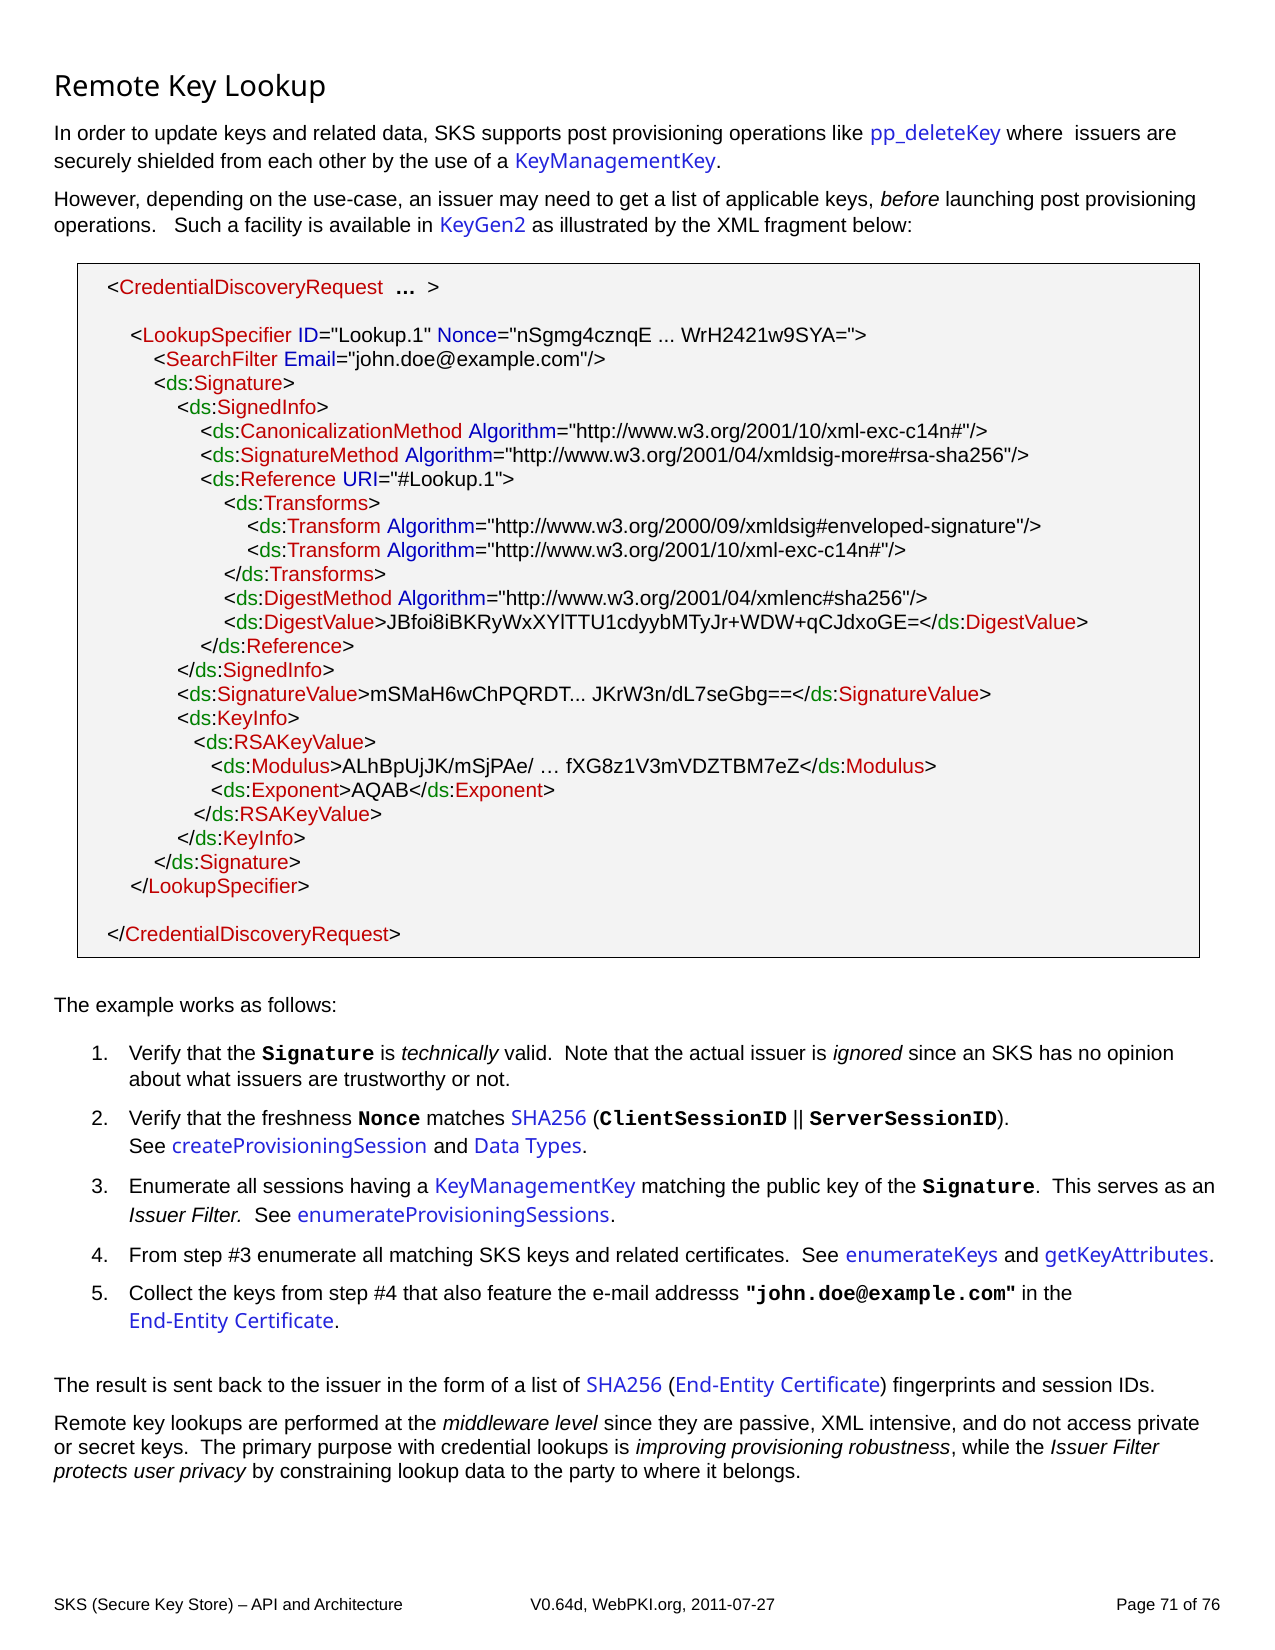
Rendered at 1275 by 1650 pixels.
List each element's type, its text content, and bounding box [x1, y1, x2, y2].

list Enumerate all sessions having a KeyManagementKey matching the public key of the Signature. This serves as an Issuer Filter. See enumerateProvisioningSessions. [91, 1171, 1221, 1228]
list From step #3 enumerate all matching SKS keys and related certificates. See enumerateKeys and getKeyAttributes. [91, 1240, 1221, 1268]
text However, depending on the use-case, an issuer may need to get a list of applicable keys, before launching post provisioning operations. Such a facility is available in KeyGen2 as illustrated by the XML fragment below: [54, 186, 1221, 263]
table_header <CredentialDiscoveryRequest … > <LookupSpecifier ID="Lookup.1" Nonce="nSgmg4cznqE ... WrH2421w9SYA="> <SearchFilter Email="john.doe@example.com"/> <ds:Signature> <ds:SignedInfo> <ds:CanonicalizationMethod Algorithm="http://www.w3.org/2001/10/xml-exc-c14n#"/> <ds:SignatureMethod Algorithm="http://www.w3.org/2001/04/xmldsig-more#rsa-sha256"/> <ds:Reference URI="#Lookup.1"> <ds:Transforms> <ds:Transform Algorithm="http://www.w3.org/2000/09/xmldsig#enveloped-signature"/> <ds:Transform Algorithm="http://www.w3.org/2001/10/xml-exc-c14n#"/> </ds:Transforms> <ds:DigestMethod Algorithm="http://www.w3.org/2001/04/xmlenc#sha256"/> <ds:DigestValue>JBfoi8iBKRyWxXYlTTU1cdyybMTyJr+WDW+qCJdxoGE=</ds:DigestValue> </ds:Reference> </ds:SignedInfo> <ds:SignatureValue>mSMaH6wChPQRDT... JKrW3n/dL7seGbg==</ds:SignatureValue> <ds:KeyInfo> <ds:RSAKeyValue> <ds:Modulus>ALhBpUjJK/mSjPAe/ … fXG8z1V3mVDZTBM7eZ</ds:Modulus> <ds:Exponent>AQAB</ds:Exponent> </ds:RSAKeyValue> </ds:KeyInfo> </ds:Signature> </LookupSpecifier> </CredentialDiscoveryRequest> [78, 264, 1199, 957]
list Verify that the freshness Nonce matches SHA256 (ClientSessionID || ServerSessionID). See createProvisioningSession and Data Types. [91, 1103, 1221, 1159]
text In order to update keys and related data, SKS supports post provisioning operations like pp_deleteKey where issuers are securely shielded from each other by the use of a KeyManagementKey. [54, 118, 1221, 175]
list Collect the keys from step #4 that also feature the e-mail addresss "john.doe@example.com" in the End-Entity Certificate. [91, 1280, 1221, 1334]
list Verify that the Signature is technically valid. Note that the actual issuer is ignored since an SKS has no opinion about what issuers are trustworthy or not. [91, 1041, 1221, 1091]
text Remote key lookups are performed at the middleware level since they are passive, XML intensive, and do not access private or secret keys. The primary purpose with credential lookups is improving provisioning robustness, while the Issuer Filter protects user privacy by constraining lookup data to the party to where it belongs. [54, 1411, 1221, 1482]
text The result is sent back to the issuer in the form of a list of SHA256 (End-Entity Certificate) fingerprints and session IDs. [54, 1346, 1221, 1399]
text The example works as follows: [54, 993, 1221, 1041]
subtitle Remote Key Lookup [54, 66, 1221, 105]
